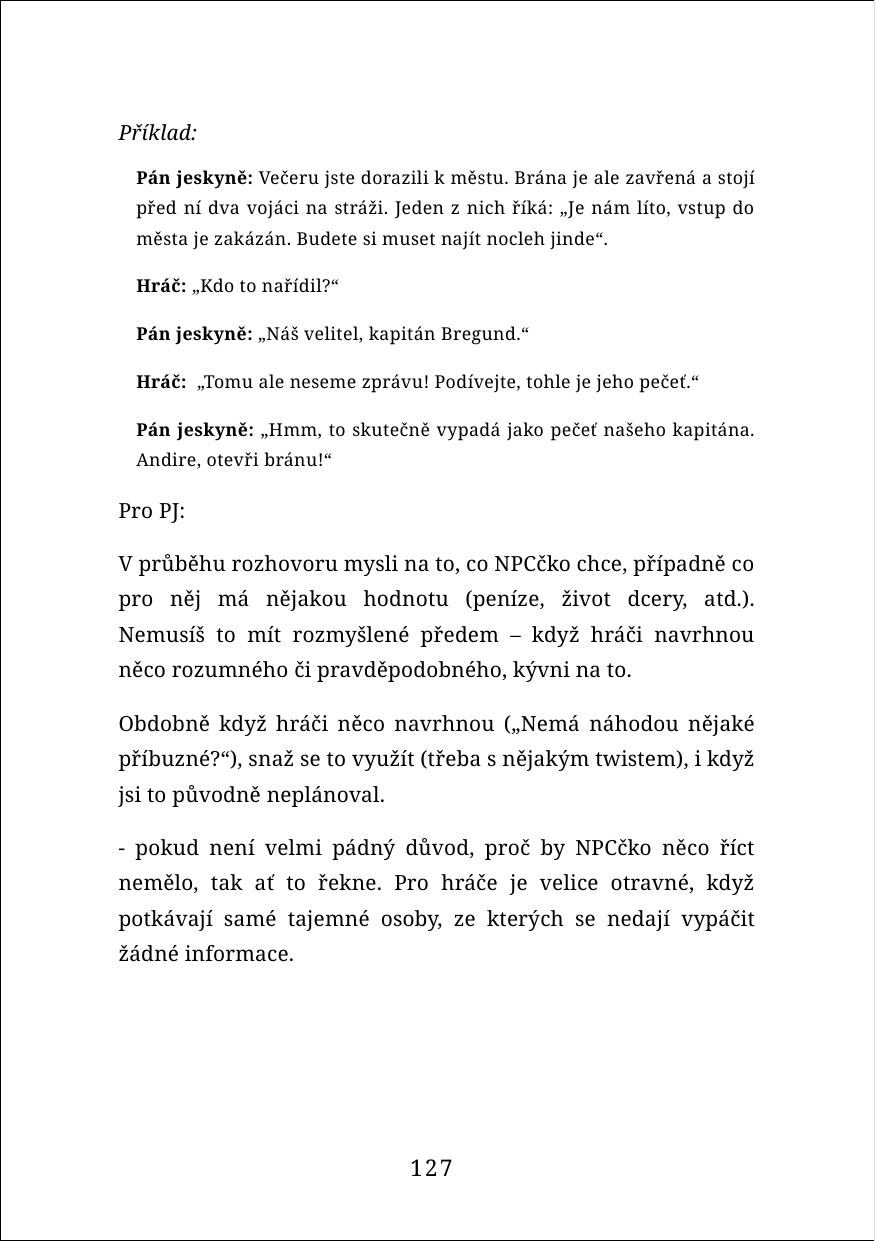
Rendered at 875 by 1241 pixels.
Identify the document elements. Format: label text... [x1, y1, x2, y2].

text Hráč: „Tomu ale neseme zprávu! Podívejte, tohle je jeho pečeť.“ [136, 370, 756, 394]
text Hráč: „Kdo to nařídil?“ [136, 274, 756, 298]
text Pán jeskyně: „Hmm, to skutečně vypadá jako pečeť našeho kapitána. Andire, otevři bránu!“ [136, 418, 756, 472]
text Pro PJ: [118, 496, 756, 524]
text V průběhu rozhovoru mysli na to, co NPCčko chce, případně co pro něj má nějakou hodnotu (peníze, život dcery, atd.). Nemusíš to mít rozmyšlené předem – když hráči navrhnou něco rozumného či pravděpodobného, kývni na to. [118, 549, 756, 684]
text Pán jeskyně: Večeru jste dorazili k městu. Brána je ale zavřená a stojí před ní dva vojáci na stráži. Jeden z nich říká: „Je nám líto, vstup do města je zakázán. Budete si muset najít nocleh jinde“. [136, 166, 756, 250]
text Pán jeskyně: „Náš velitel, kapitán Bregund.“ [136, 322, 756, 346]
text Příklad: [118, 118, 756, 147]
text - pokud není velmi pádný důvod, proč by NPCčko něco říct nemělo, tak ať to řekne. Pro hráče je velice otravné, když potkávají samé tajemné osoby, ze kterých se nedají vypáčit žádné informace. [118, 833, 756, 968]
text Obdobně když hráči něco navrhnou („Nemá náhodou nějaké příbuzné?“), snaž se to využít (třeba s nějakým twistem), i když jsi to původně neplánoval. [118, 709, 756, 808]
